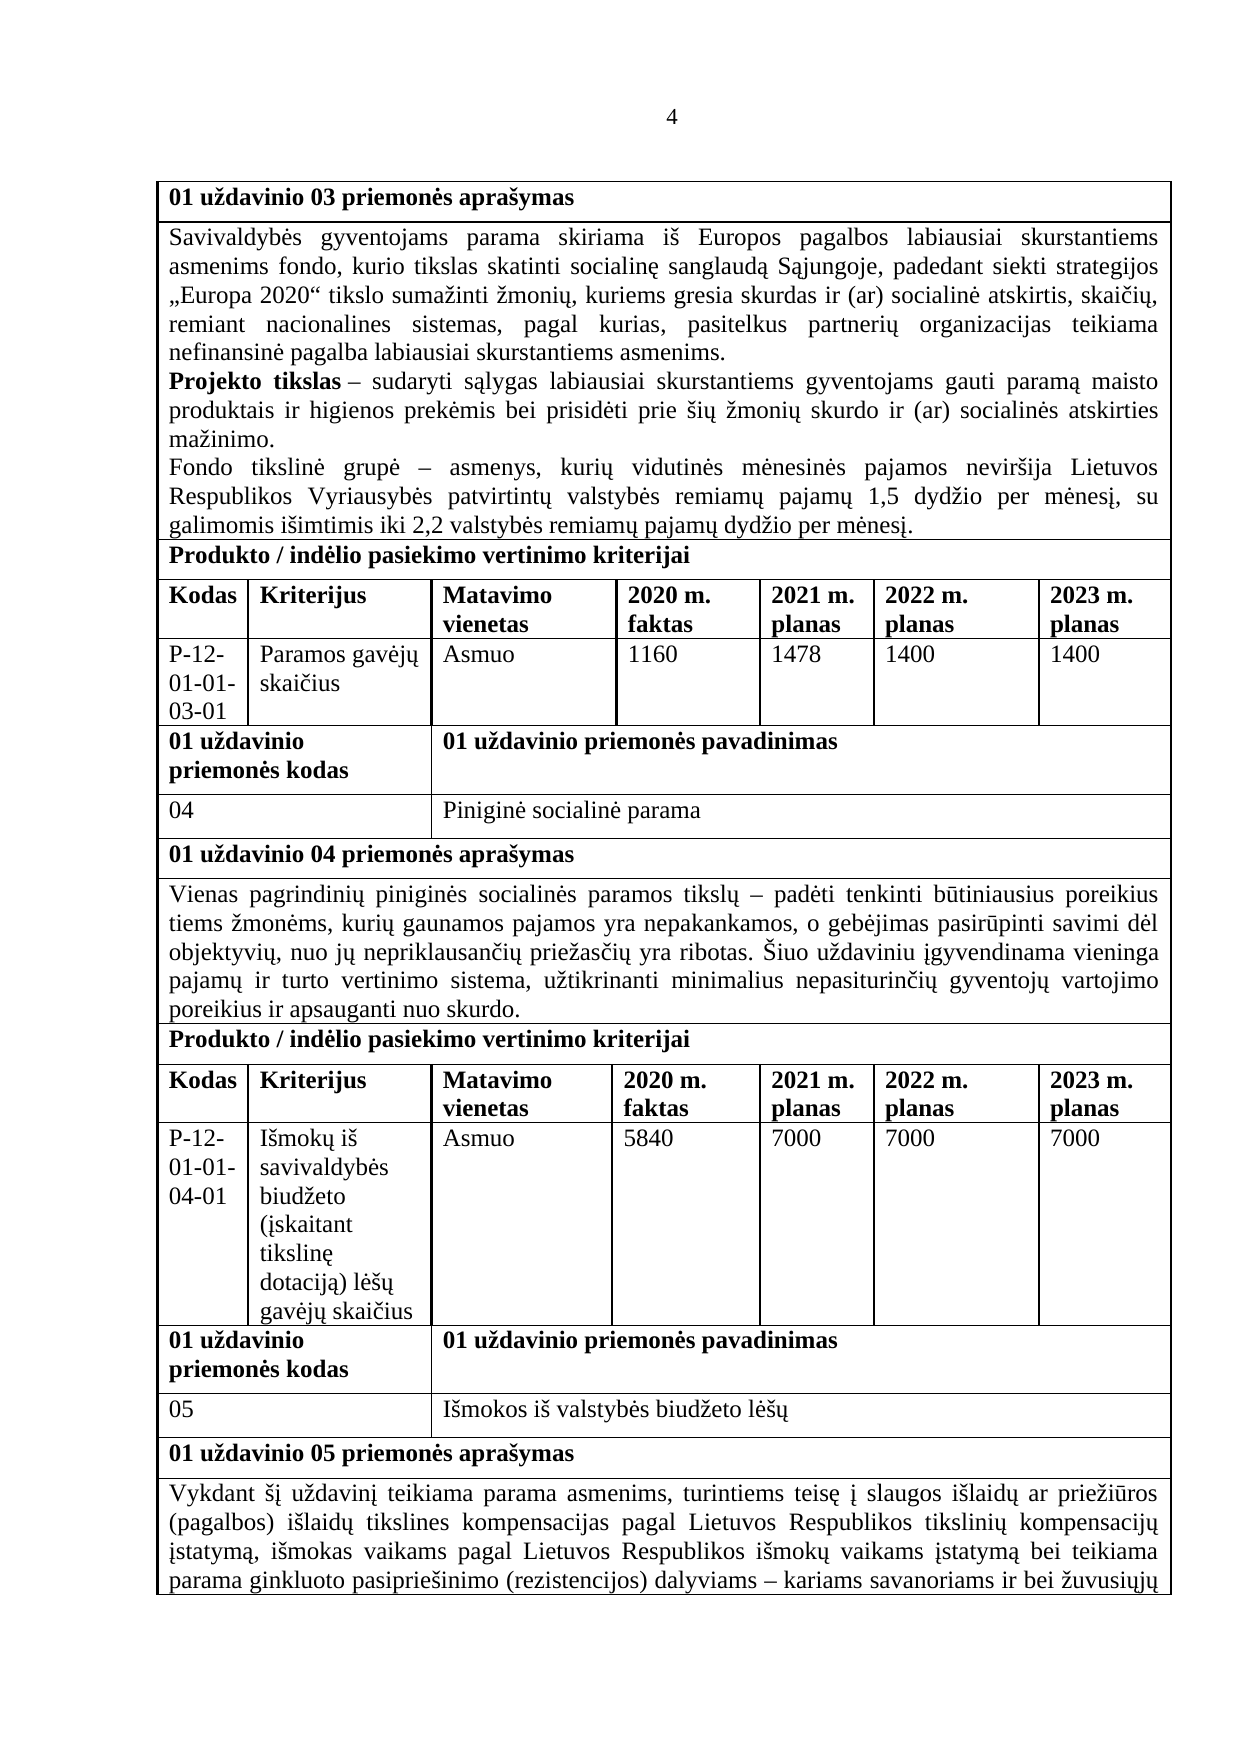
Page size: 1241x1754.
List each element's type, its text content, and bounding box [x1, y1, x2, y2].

table_cell Matavimo vienetas [433, 580, 615, 638]
table_cell Vienas pagrindinių piniginės socialinės paramos tikslų – padėti tenkinti būtiniausius poreikius tiems žmonėms, kurių gaunamos pajamos yra nepakankamos, o gebėjimas pasirūpinti savimi dėl objektyvių, nuo jų nepriklausančių priežasčių yra ribotas. Šiuo uždaviniu įgyvendinama vieninga pajamų ir turto vertinimo sistema, užtikrinanti minimalius nepasiturinčių gyventojų vartojimo poreikius ir apsauganti nuo skurdo. [159, 879, 1170, 1023]
table_cell 2020 m. faktas [613, 1065, 759, 1122]
table_cell [1172, 794, 1178, 838]
table_cell [1172, 638, 1178, 725]
table_cell [1172, 725, 1178, 794]
table_cell [1172, 539, 1178, 579]
table_cell 5840 [613, 1123, 759, 1324]
table_cell Kodas [159, 1065, 247, 1122]
table_cell Produkto / indėlio pasiekimo vertinimo kriterijai [159, 540, 1170, 579]
table_cell 01 uždavinio priemonės pavadinimas [432, 726, 1170, 794]
table_cell [1172, 1023, 1178, 1064]
table_cell Paramos gavėjų skaičius [249, 639, 430, 725]
table_cell 7000 [761, 1123, 873, 1324]
table_cell 7000 [875, 1123, 1038, 1324]
table_cell 1400 [1040, 639, 1170, 725]
table_cell [1172, 878, 1178, 1023]
table_cell Piniginė socialinė parama [432, 795, 1170, 838]
table_cell P-12-01-01-04-01 [159, 1123, 247, 1324]
table_cell 2021 m. planas [761, 580, 873, 638]
table_cell 2022 m. planas [875, 580, 1038, 638]
table_cell [1172, 221, 1178, 539]
table_cell 2022 m. planas [875, 1065, 1038, 1122]
table_cell 1400 [875, 639, 1038, 725]
table_cell 01 uždavinio priemonės kodas [159, 726, 431, 794]
table_cell [1172, 181, 1178, 221]
table_cell Asmuo [433, 639, 615, 725]
table_cell 01 uždavinio 05 priemonės aprašymas [159, 1438, 1170, 1477]
table_cell [1172, 838, 1178, 878]
table_cell Savivaldybės gyventojams parama skiriama iš Europos pagalbos labiausiai skurstantiems asmenims fondo, kurio tikslas skatinti socialinę sanglaudą Sąjungoje, padedant siekti strategijos „Europa 2020“ tikslo sumažinti žmonių, kuriems gresia skurdas ir (ar) socialinė atskirtis, skaičių, remiant nacionalines sistemas, pagal kurias, pasitelkus partnerių organizacijas teikiama nefinansinė pagalba labiausiai skurstantiems asmenims. Projekto tikslas – sudaryti sąlygas labiausiai skurstantiems gyventojams gauti paramą maisto produktais ir higienos prekėmis bei prisidėti prie šių žmonių skurdo ir (ar) socialinės atskirties mažinimo. Fondo tikslinė grupė – asmenys, kurių vidutinės mėnesinės pajamos neviršija Lietuvos Respublikos Vyriausybės patvirtintų valstybės remiamų pajamų 1,5 dydžio per mėnesį, su galimomis išimtimis iki 2,2 valstybės remiamų pajamų dydžio per mėnesį. [159, 223, 1170, 539]
table_cell 1478 [761, 639, 873, 725]
table_cell 2023 m. planas [1040, 580, 1170, 638]
table_cell 7000 [1040, 1123, 1170, 1324]
table_cell Asmuo [433, 1123, 611, 1324]
table_cell Išmokų iš savivaldybės biudžeto (įskaitant tikslinę dotaciją) lėšų gavėjų skaičius [249, 1123, 430, 1324]
table_cell 05 [159, 1394, 431, 1437]
table_cell [1172, 1437, 1178, 1477]
table_cell Išmokos iš valstybės biudžeto lėšų [432, 1394, 1170, 1437]
table_cell 2021 m. planas [761, 1065, 873, 1122]
table_cell [1172, 579, 1178, 638]
table_cell Kodas [159, 580, 247, 638]
table_cell 01 uždavinio priemonės pavadinimas [432, 1326, 1170, 1393]
table_cell 1160 [618, 639, 759, 725]
table_cell [1172, 1064, 1178, 1122]
table_cell [1172, 1393, 1178, 1437]
table_cell P-12-01-01-03-01 [159, 639, 247, 725]
table_cell [1172, 1478, 1178, 1593]
table_cell 01 uždavinio 04 priemonės aprašymas [159, 839, 1170, 878]
table_cell [1172, 1122, 1178, 1324]
table_cell Vykdant šį uždavinį teikiama parama asmenims, turintiems teisę į slaugos išlaidų ar priežiūros (pagalbos) išlaidų tikslines kompensacijas pagal Lietuvos Respublikos tikslinių kompensacijų įstatymą, išmokas vaikams pagal Lietuvos Respublikos išmokų vaikams įstatymą bei teikiama parama ginkluoto pasipriešinimo (rezistencijos) dalyviams – kariams savanoriams ir bei žuvusiųjų [159, 1479, 1170, 1593]
table_cell 2023 m. planas [1040, 1065, 1170, 1122]
table_cell 01 uždavinio priemonės kodas [159, 1326, 431, 1393]
table_cell 01 uždavinio 03 priemonės aprašymas [159, 182, 1170, 221]
table_cell Kriterijus [249, 580, 430, 638]
table_cell Produkto / indėlio pasiekimo vertinimo kriterijai [159, 1024, 1170, 1064]
table_cell Matavimo vienetas [433, 1065, 611, 1122]
table_cell 2020 m. faktas [618, 580, 759, 638]
table_cell Kriterijus [249, 1065, 430, 1122]
table_cell [1172, 1325, 1178, 1393]
table_cell 04 [159, 795, 431, 838]
